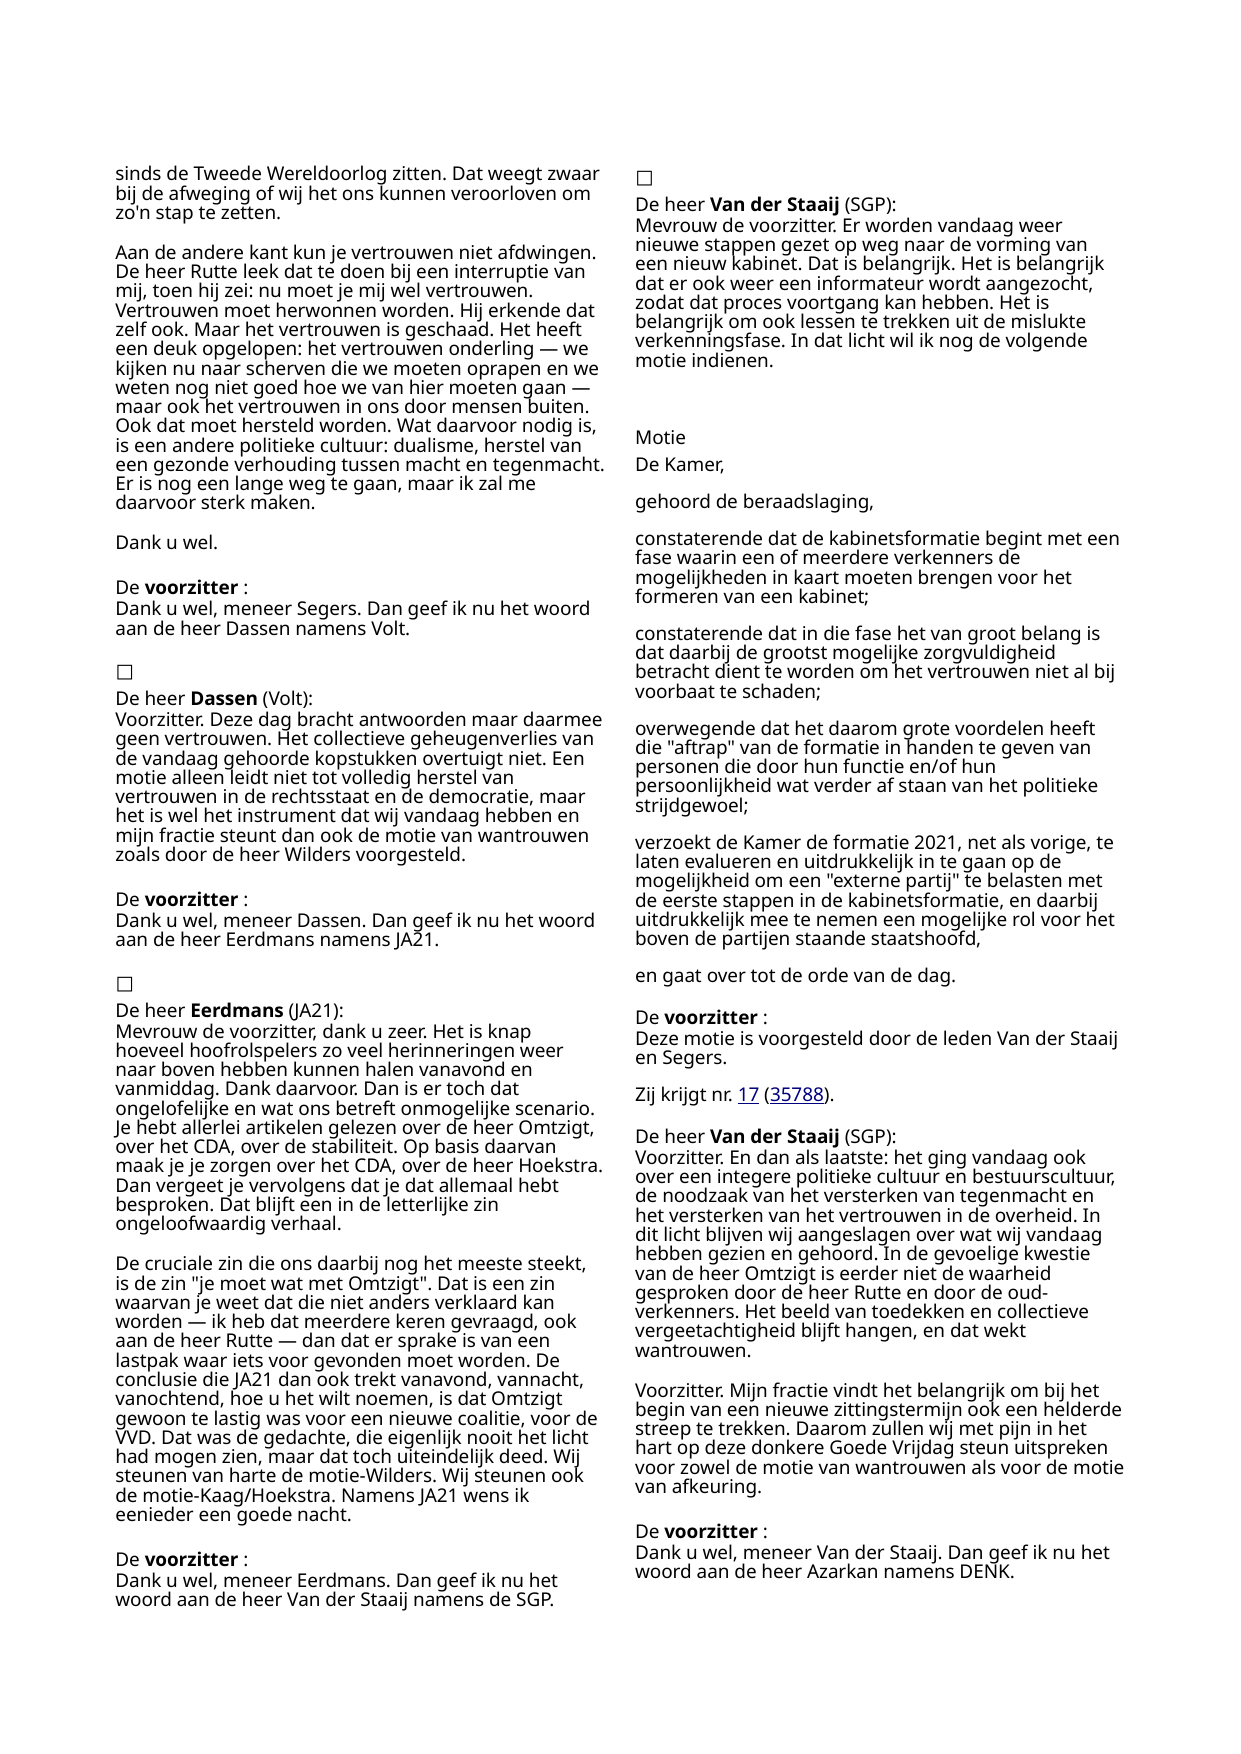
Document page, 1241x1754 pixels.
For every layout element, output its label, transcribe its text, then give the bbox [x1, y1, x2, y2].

text Zij krijgt nr. 17 (35788). [635, 1086, 1125, 1105]
text De Kamer, [635, 456, 1125, 475]
text sinds de Tweede Wereldoorlog zitten. Dat weegt zwaar bij de afweging of wij het ons kunnen veroorloven om zo'n stap te zetten. [115, 165, 605, 223]
text overwegende dat het daarom grote voordelen heeft die "aftrap" van de formatie in handen te geven van personen die door hun functie en/of hun persoonlijkheid wat verder af staan van het politieke strijdgewoel; [635, 720, 1125, 816]
text Dank u wel. [115, 534, 605, 554]
text De heer Dassen (Volt): [115, 685, 605, 711]
text De heer Eerdmans (JA21): [115, 997, 605, 1023]
text Voorzitter. En dan als laatste: het ging vandaag ook over een integere politieke cultuur en bestuurscultuur, de noodzaak van het versterken van tegenmacht en het versterken van het vertrouwen in de overheid. In dit licht blijven wij aangeslagen over wat wij vandaag hebben gezien en gehoord. In de gevoelige kwestie van de heer Omtzigt is eerder niet de waarheid gesproken door de heer Rutte en door de oud-verkenners. Het beeld van toedekken en collectieve vergeetachtigheid blijft hangen, en dat wekt wantrouwen. [635, 1149, 1125, 1361]
text verzoekt de Kamer de formatie 2021, net als vorige, te laten evalueren en uitdrukkelijk in te gaan op de mogelijkheid om een "externe partij" te belasten met de eerste stappen in de kabinetsformatie, en daarbij uitdrukkelijk mee te nemen een mogelijke rol voor het boven de partijen staande staatshoofd, [635, 834, 1125, 949]
text De heer Van der Staaij (SGP): [635, 191, 1125, 217]
text Dank u wel, meneer Eerdmans. Dan geef ik nu het woord aan de heer Van der Staaij namens de SGP. [115, 1572, 605, 1610]
text De voorzitter : [115, 886, 605, 912]
text Mevrouw de voorzitter. Er worden vandaag weer nieuwe stappen gezet op weg naar de vorming van een nieuw kabinet. Dat is belangrijk. Het is belangrijk dat er ook weer een informateur wordt aangezocht, zodat dat proces voortgang kan hebben. Het is belangrijk om ook lessen te trekken uit de mislukte verkenningsfase. In dat licht wil ik nog de volgende motie indienen. [635, 217, 1125, 371]
text constaterende dat de kabinetsformatie begint met een fase waarin een of meerdere verkenners de mogelijkheden in kaart moeten brengen voor het formeren van een kabinet; [635, 530, 1125, 607]
text ⬜ [635, 165, 1125, 191]
text ⬜ [115, 971, 605, 997]
text ⬜ [115, 659, 605, 685]
text De cruciale zin die ons daarbij nog het meeste steekt, is de zin "je moet wat met Omtzigt". Dat is een zin waarvan je weet dat die niet anders verklaard kan worden — ik heb dat meerdere keren gevraagd, ook aan de heer Rutte — dan dat er sprake is van een lastpak waar iets voor gevonden moet worden. De conclusie die JA21 dan ook trekt vanavond, vannacht, vanochtend, hoe u het wilt noemen, is dat Omtzigt gewoon te lastig was voor een nieuwe coalitie, voor de VVD. Dat was de gedachte, die eigenlijk nooit het licht had mogen zien, maar dat toch uiteindelijk deed. Wij steunen van harte de motie-Wilders. Wij steunen ook de motie-Kaag/Hoekstra. Namens JA21 wens ik eenieder een goede nacht. [115, 1255, 605, 1525]
text Deze motie is voorgesteld door de leden Van der Staaij en Segers. [635, 1030, 1125, 1068]
text Aan de andere kant kun je vertrouwen niet afdwingen. De heer Rutte leek dat te doen bij een interruptie van mij, toen hij zei: nu moet je mij wel vertrouwen. Vertrouwen moet herwonnen worden. Hij erkende dat zelf ook. Maar het vertrouwen is geschaad. Het heeft een deuk opgelopen: het vertrouwen onderling — we kijken nu naar scherven die we moeten oprapen en we weten nog niet goed hoe we van hier moeten gaan — maar ook het vertrouwen in ons door mensen buiten. Ook dat moet hersteld worden. Wat daarvoor nodig is, is een andere politieke cultuur: dualisme, herstel van een gezonde verhouding tussen macht en tegenmacht. Er is nog een lange weg te gaan, maar ik zal me daarvoor sterk maken. [115, 244, 605, 514]
text Dank u wel, meneer Segers. Dan geef ik nu het woord aan de heer Dassen namens Volt. [115, 600, 605, 639]
text constaterende dat in die fase het van groot belang is dat daarbij de grootst mogelijke zorgvuldigheid betracht dient te worden om het vertrouwen niet al bij voorbaat te schaden; [635, 625, 1125, 702]
text Mevrouw de voorzitter, dank u zeer. Het is knap hoeveel hoofrolspelers zo veel herinneringen weer naar boven hebben kunnen halen vanavond en vanmiddag. Dank daarvoor. Dan is er toch dat ongelofelijke en wat ons betreft onmogelijke scenario. Je hebt allerlei artikelen gelezen over de heer Omtzigt, over het CDA, over de stabiliteit. Op basis daarvan maak je je zorgen over het CDA, over de heer Hoekstra. Dan vergeet je vervolgens dat je dat allemaal hebt besproken. Dat blijft een in de letterlijke zin ongeloofwaardig verhaal. [115, 1023, 605, 1234]
text Dank u wel, meneer Van der Staaij. Dan geef ik nu het woord aan de heer Azarkan namens DENK. [635, 1544, 1125, 1582]
text Motie [635, 424, 1125, 450]
text Voorzitter. Mijn fractie vindt het belangrijk om bij het begin van een nieuwe zittingstermijn ook een helderde streep te trekken. Daarom zullen wij met pijn in het hart op deze donkere Goede Vrijdag steun uitspreken voor zowel de motie van wantrouwen als voor de motie van afkeuring. [635, 1382, 1125, 1497]
text De voorzitter : [635, 1518, 1125, 1544]
text De heer Van der Staaij (SGP): [635, 1123, 1125, 1149]
text De voorzitter : [115, 574, 605, 600]
text Dank u wel, meneer Dassen. Dan geef ik nu het woord aan de heer Eerdmans namens JA21. [115, 912, 605, 950]
text De voorzitter : [635, 1004, 1125, 1030]
text en gaat over tot de orde van de dag. [635, 967, 1125, 986]
text De voorzitter : [115, 1546, 605, 1572]
text Voorzitter. Deze dag bracht antwoorden maar daarmee geen vertrouwen. Het collectieve geheugenverlies van de vandaag gehoorde kopstukken overtuigt niet. Een motie alleen leidt niet tot volledig herstel van vertrouwen in de rechtsstaat en de democratie, maar het is wel het instrument dat wij vandaag hebben en mijn fractie steunt dan ook de motie van wantrouwen zoals door de heer Wilders voorgesteld. [115, 711, 605, 865]
text gehoord de beraadslaging, [635, 493, 1125, 512]
